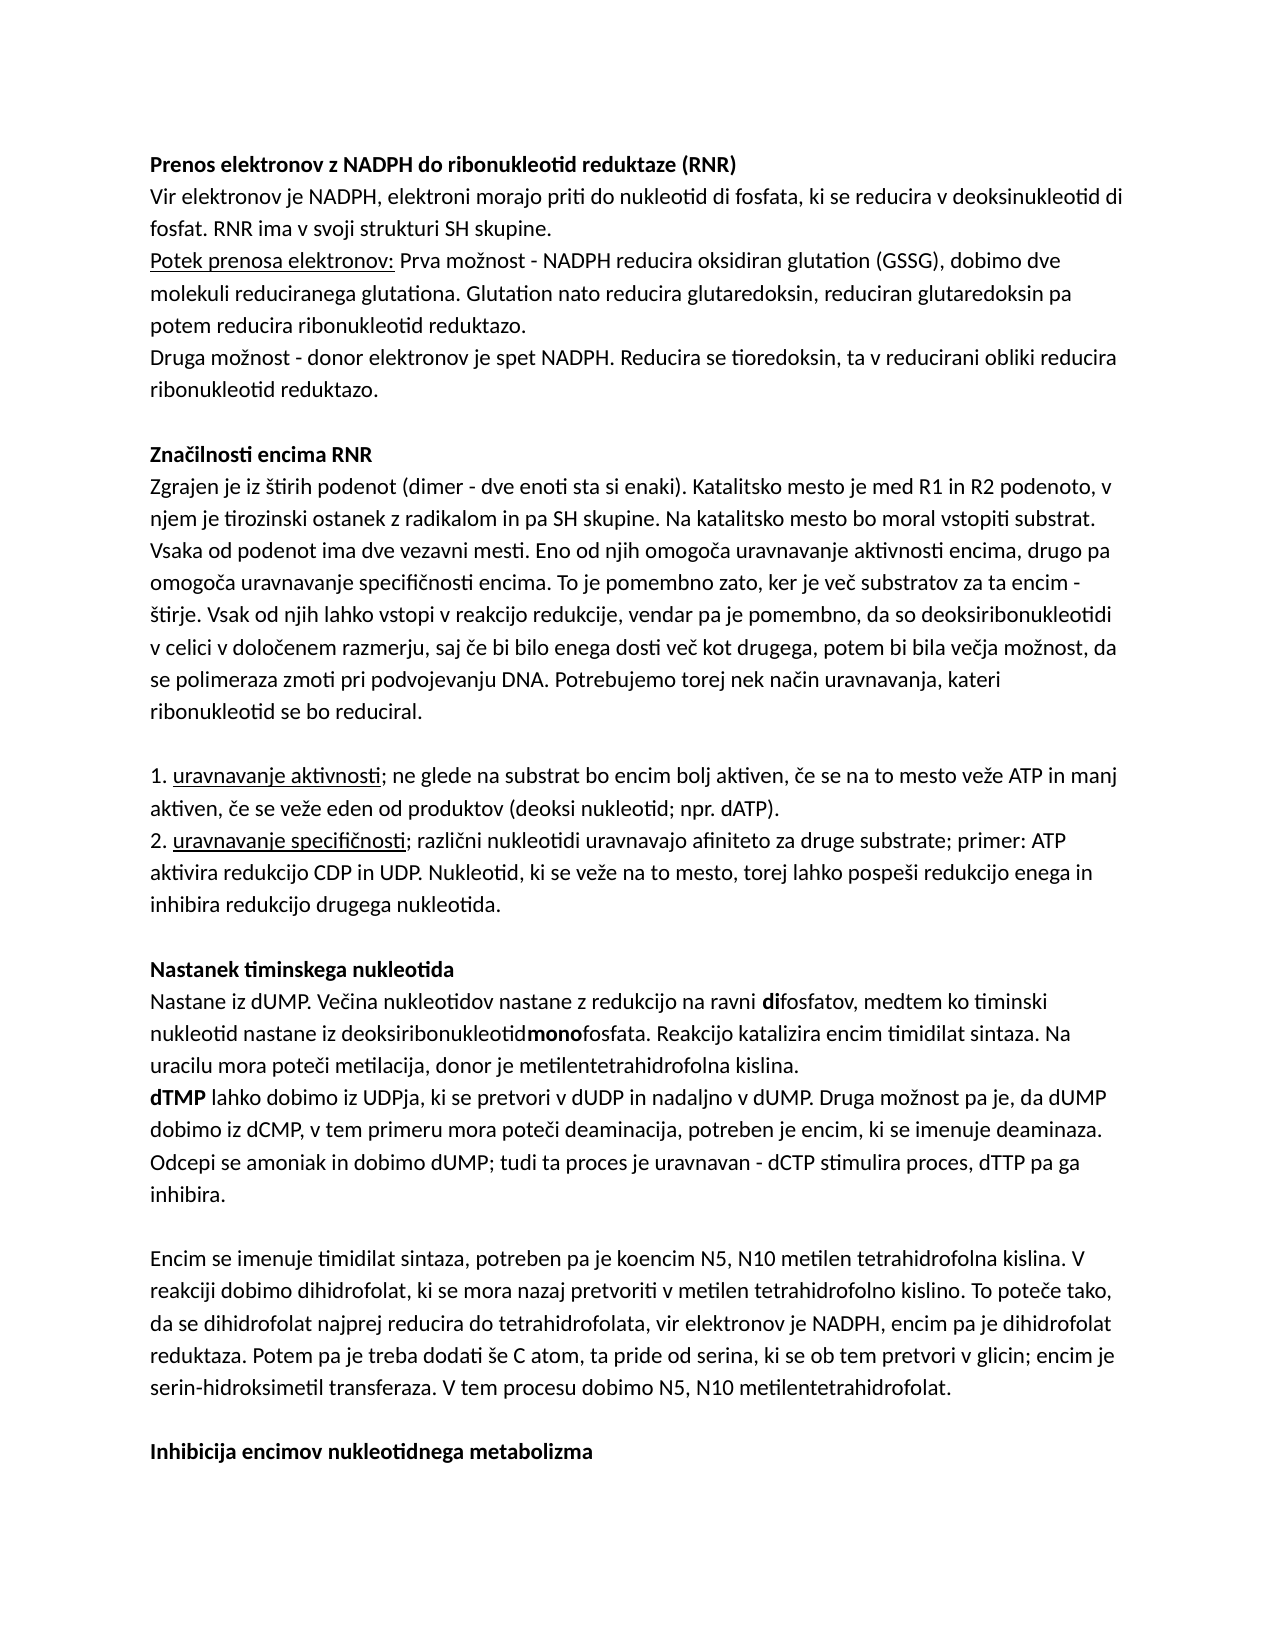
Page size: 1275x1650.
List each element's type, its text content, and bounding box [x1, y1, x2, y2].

text Nastanek timinskega nukleotida [150, 955, 1125, 983]
text Druga možnost - donor elektronov je spet NADPH. Reducira se tioredoksin, ta v reducirani obliki reducira ribonukleotid reduktazo. [150, 343, 1125, 403]
text 1. uravnavanje aktivnosti; ne glede na substrat bo encim bolj aktiven, če se na to mesto veže ATP in manj aktiven, če se veže eden od produktov (deoksi nukleotid; npr. dATP). [150, 762, 1125, 822]
text Inhibicija encimov nukleotidnega metabolizma [150, 1437, 1125, 1466]
text Potek prenosa elektronov: Prva možnost - NADPH reducira oksidiran glutation (GSSG), dobimo dve molekuli reduciranega glutationa. Glutation nato reducira glutaredoksin, reduciran glutaredoksin pa potem reducira ribonukleotid reduktazo. [150, 247, 1125, 339]
text Encim se imenuje timidilat sintaza, potreben pa je koencim N5, N10 metilen tetrahidrofolna kislina. V reakciji dobimo dihidrofolat, ki se mora nazaj pretvoriti v metilen tetrahidrofolno kislino. To poteče tako, da se dihidrofolat najprej reducira do tetrahidrofolata, vir elektronov je NADPH, encim pa je dihidrofolat reduktaza. Potem pa je treba dodati še C atom, ta pride od serina, ki se ob tem pretvori v glicin; encim je serin-hidroksimetil transferaza. V tem procesu dobimo N5, N10 metilentetrahidrofolat. [150, 1244, 1125, 1401]
text Zgrajen je iz štirih podenot (dimer - dve enoti sta si enaki). Katalitsko mesto je med R1 in R2 podenoto, v njem je tirozinski ostanek z radikalom in pa SH skupine. Na katalitsko mesto bo moral vstopiti substrat. [150, 472, 1125, 532]
text Vir elektronov je NADPH, elektroni morajo priti do nukleotid di fosfata, ki se reducira v deoksinukleotid di fosfat. RNR ima v svoji strukturi SH skupine. [150, 182, 1125, 242]
text Nastane iz dUMP. Večina nukleotidov nastane z redukcijo na ravni difosfatov, medtem ko timinski nukleotid nastane iz deoksiribonukleotidmonofosfata. Reakcijo katalizira encim timidilat sintaza. Na uracilu mora poteči metilacija, donor je metilentetrahidrofolna kislina. [150, 987, 1125, 1079]
text Značilnosti encima RNR [150, 440, 1125, 468]
text 2. uravnavanje specifičnosti; različni nukleotidi uravnavajo afiniteto za druge substrate; primer: ATP aktivira redukcijo CDP in UDP. Nukleotid, ki se veže na to mesto, torej lahko pospeši redukcijo enega in inhibira redukcijo drugega nukleotida. [150, 826, 1125, 918]
text dTMP lahko dobimo iz UDPja, ki se pretvori v dUDP in nadaljno v dUMP. Druga možnost pa je, da dUMP dobimo iz dCMP, v tem primeru mora poteči deaminacija, potreben je encim, ki se imenuje deaminaza. Odcepi se amoniak in dobimo dUMP; tudi ta proces je uravnavan - dCTP stimulira proces, dTTP pa ga inhibira. [150, 1083, 1125, 1208]
text Vsaka od podenot ima dve vezavni mesti. Eno od njih omogoča uravnavanje aktivnosti encima, drugo pa omogoča uravnavanje specifičnosti encima. To je pomembno zato, ker je več substratov za ta encim - štirje. Vsak od njih lahko vstopi v reakcijo redukcije, vendar pa je pomembno, da so deoksiribonukleotidi v celici v določenem razmerju, saj če bi bilo enega dosti več kot drugega, potem bi bila večja možnost, da se polimeraza zmoti pri podvojevanju DNA. Potrebujemo torej nek način uravnavanja, kateri ribonukleotid se bo reduciral. [150, 536, 1125, 725]
text Prenos elektronov z NADPH do ribonukleotid reduktaze (RNR) [150, 150, 1125, 178]
